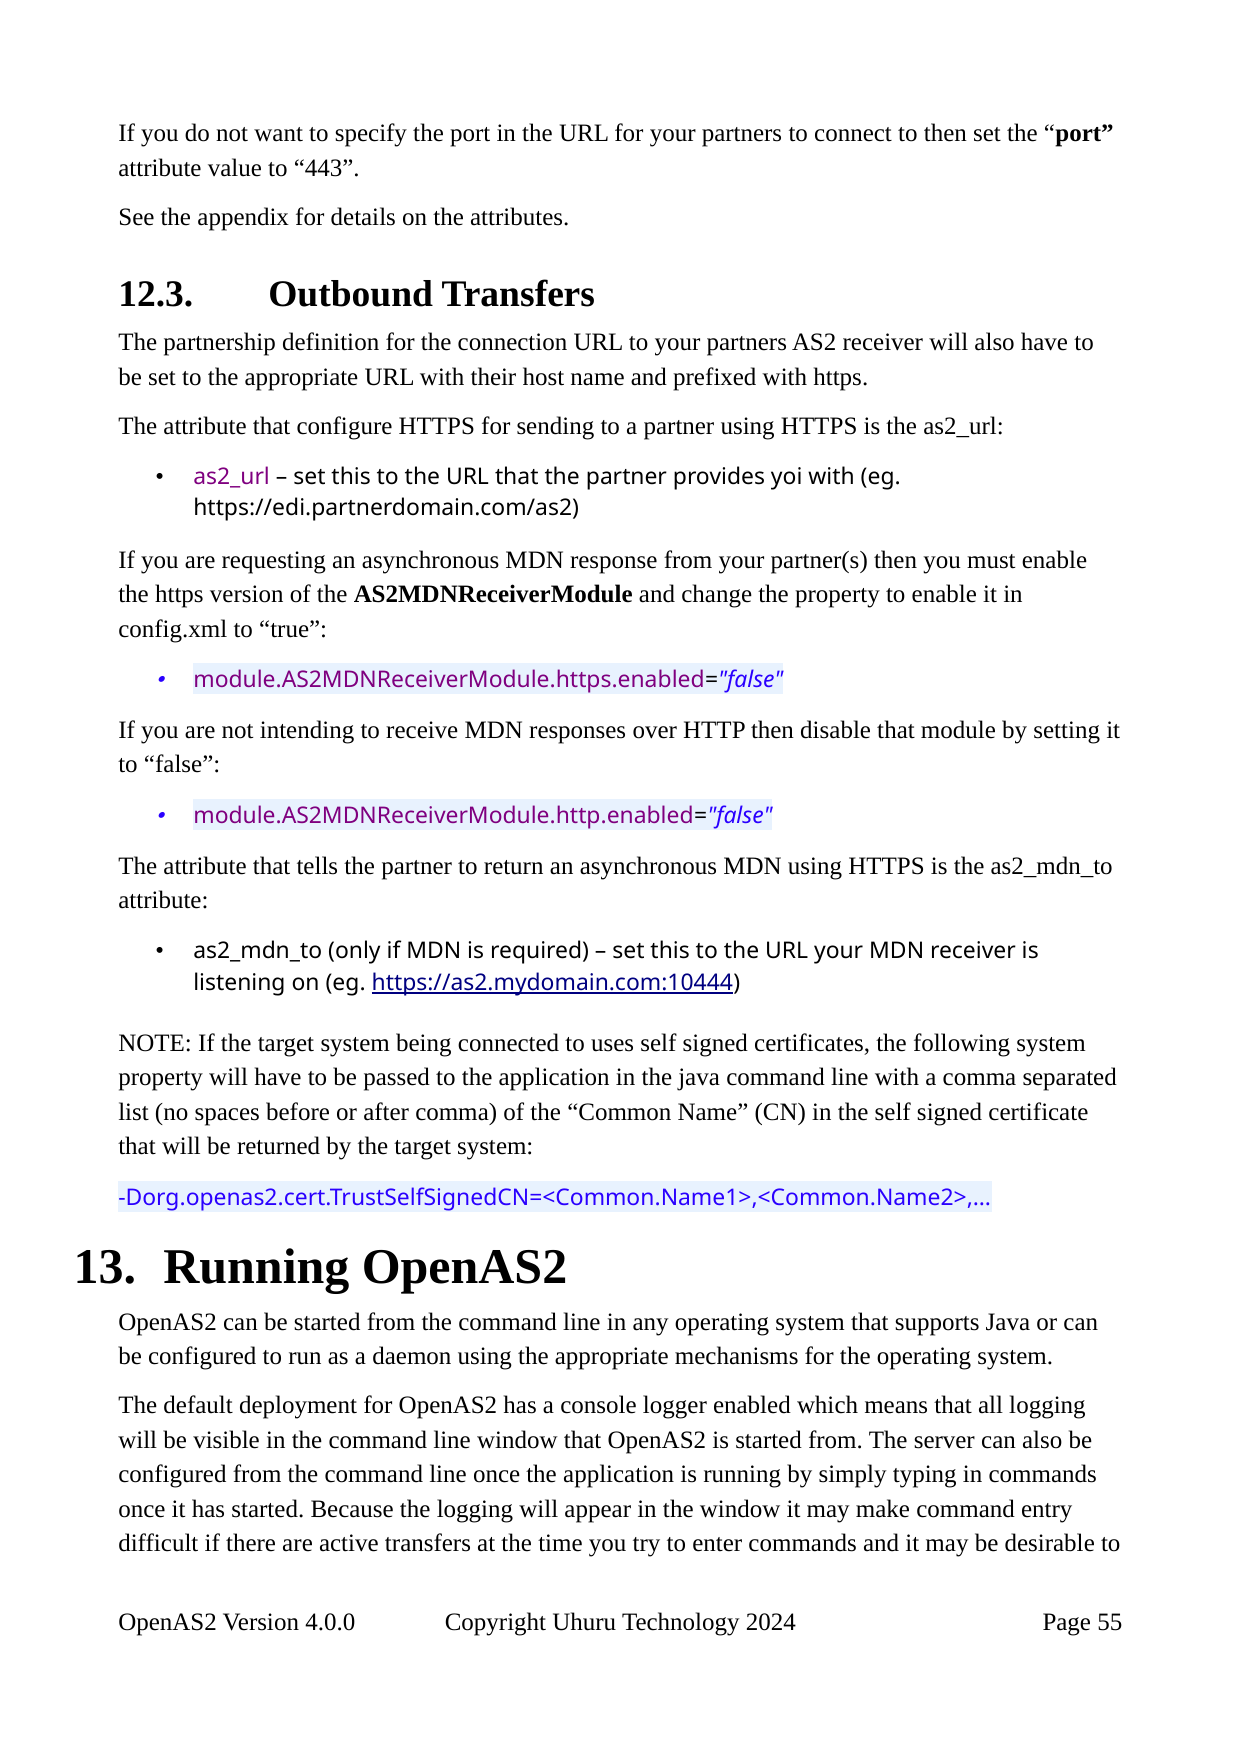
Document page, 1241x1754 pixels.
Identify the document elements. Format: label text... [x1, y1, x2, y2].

text If you are not intending to receive MDN responses over HTTP then disable that module by setting it to “false”: [118, 715, 1122, 778]
text The default deployment for OpenAS2 has a console logger enabled which means that all logging will be visible in the command line window that OpenAS2 is started from. The server can also be configured from the command line once the application is running by simply typing in commands once it has started. Because the logging will appear in the window it may make command entry difficult if there are active transfers at the time you try to enter commands and it may be desirable to [118, 1390, 1122, 1557]
text If you do not want to specify the port in the URL for your partners to connect to then set the “port” attribute value to “443”. [118, 118, 1122, 181]
list as2_mdn_to (only if MDN is required) – set this to the URL your MDN receiver is listening on (eg. https://as2.mydomain.com:10444) [156, 934, 1122, 997]
text -Dorg.openas2.cert.TrustSelfSignedCN=<Common.Name1>,<Common.Name2>,… [118, 1181, 1122, 1212]
text The attribute that configure HTTPS for sending to a partner using HTTPS is the as2_url: [118, 411, 1122, 439]
list module.AS2MDNReceiverModule.https.enabled="false" [156, 663, 1122, 694]
text See the appendix for details on the attributes. [118, 202, 1122, 230]
subtitle Outbound Transfers [118, 272, 1122, 315]
list as2_url – set this to the URL that the partner provides yoi with (eg. https://edi.partnerdomain.com/as2) [156, 460, 1122, 522]
text OpenAS2 can be started from the command line in any operating system that supports Java or can be configured to run as a daemon using the appropriate mechanisms for the operating system. [118, 1307, 1122, 1370]
subtitle Running OpenAS2 [73, 1237, 1122, 1294]
list module.AS2MDNReceiverModule.http.enabled="false" [156, 799, 1122, 830]
text NOTE: If the target system being connected to uses self signed certificates, the following system property will have to be passed to the application in the java command line with a comma separated list (no spaces before or after comma) of the “Common Name” (CN) in the self signed certificate that will be returned by the target system: [118, 1028, 1122, 1160]
text The attribute that tells the partner to return an asynchronous MDN using HTTPS is the as2_mdn_to attribute: [118, 851, 1122, 914]
text The partnership definition for the connection URL to your partners AS2 receiver will also have to be set to the appropriate URL with their host name and prefixed with https. [118, 327, 1122, 390]
